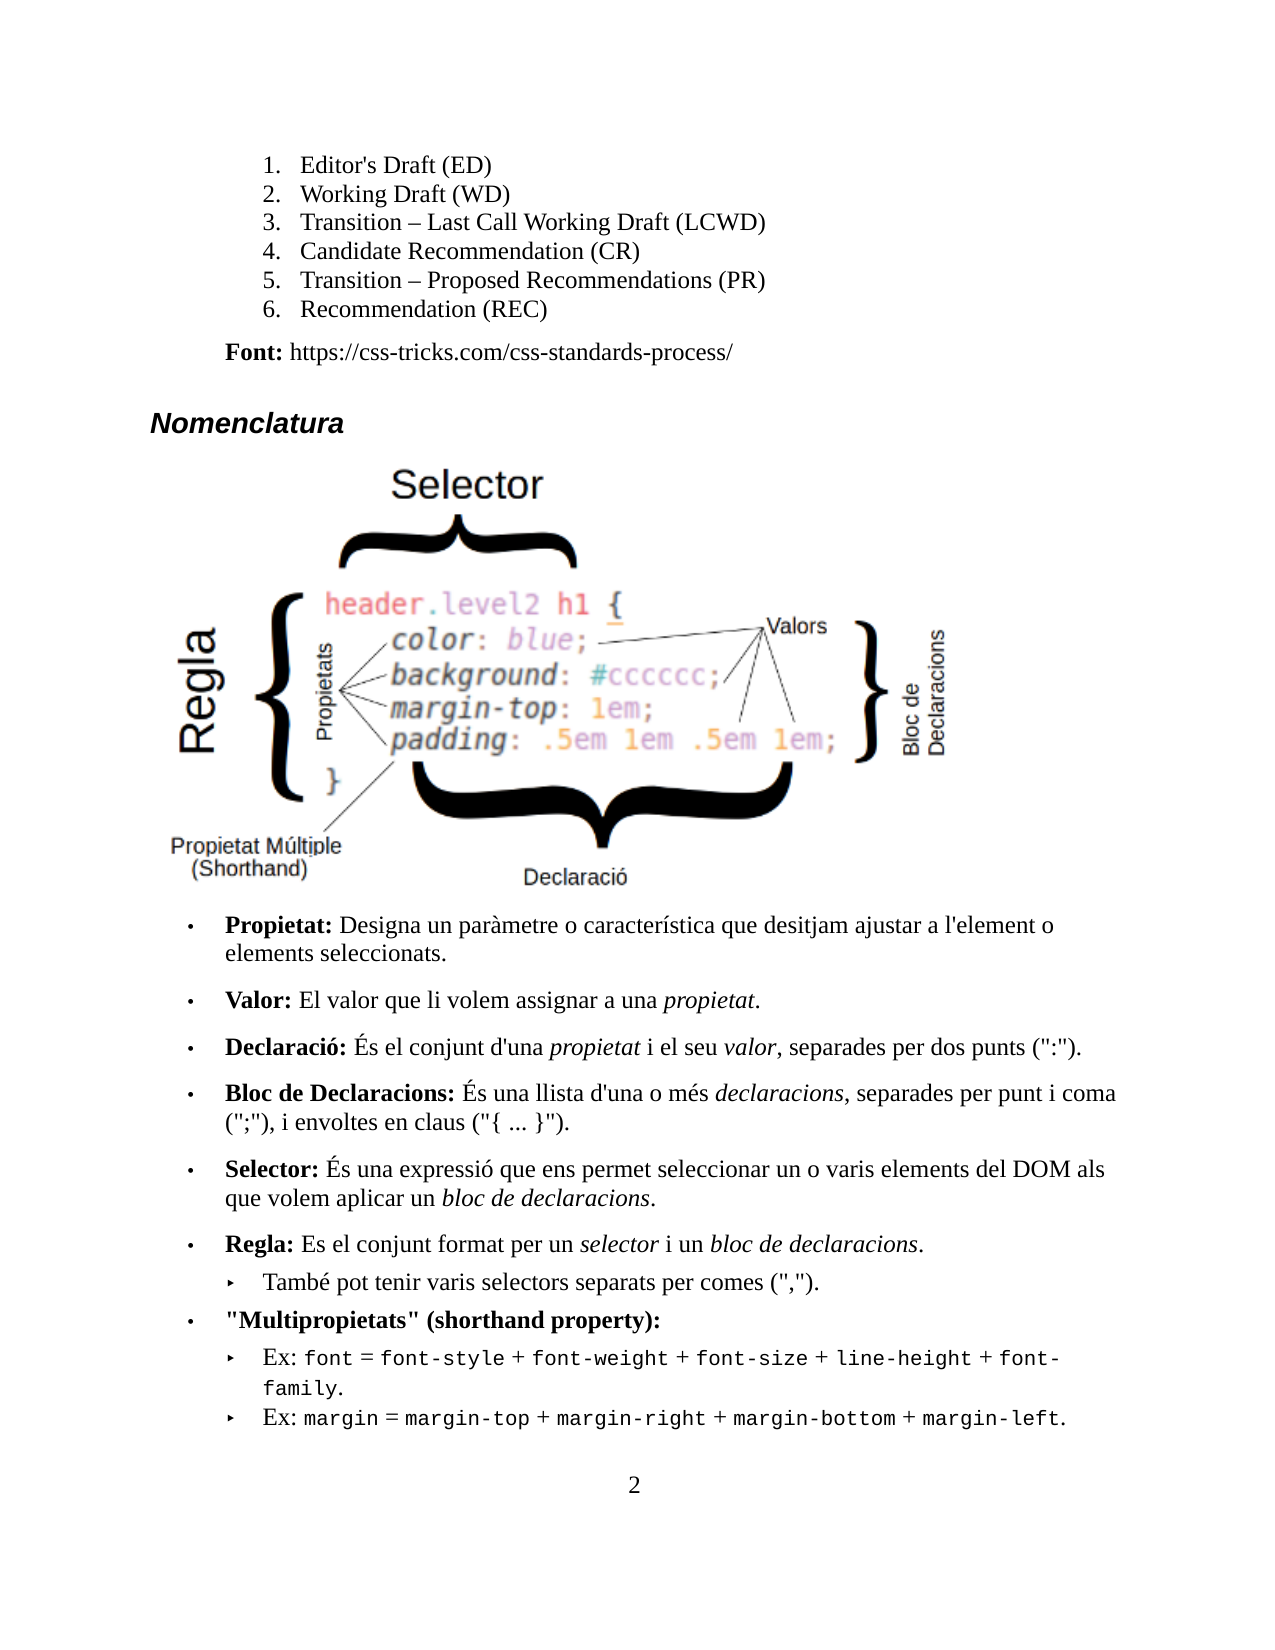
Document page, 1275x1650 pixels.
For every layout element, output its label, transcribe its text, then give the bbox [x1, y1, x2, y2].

picture [150, 452, 963, 901]
list Candidate Recommendation (CR) [262, 236, 1125, 265]
subtitle Nomenclatura [150, 406, 1125, 440]
list Recommendation (REC) [262, 294, 1125, 322]
list Transition – Proposed Recommendations (PR) [262, 265, 1125, 294]
list Propietat: Designa un paràmetre o característica que desitjam ajustar a l'element o elements seleccionats. [187, 910, 1125, 967]
list Transition – Last Call Working Draft (LCWD) [262, 207, 1125, 236]
text Font: https://css-tricks.com/css-standards-process/ [225, 337, 1125, 366]
list Regla: Es el conjunt format per un selector i un bloc de declaracions. [187, 1229, 1125, 1258]
list També pot tenir varis selectors separats per comes (","). [225, 1267, 1125, 1296]
list Ex: margin = margin-top + margin-right + margin-bottom + margin-left. [225, 1402, 1125, 1431]
list Valor: El valor que li volem assignar a una propietat. [187, 985, 1125, 1014]
list Bloc de Declaracions: És una llista d'una o més declaracions, separades per punt i coma (";"), i envoltes en claus ("{ ... }"). [187, 1078, 1125, 1136]
list Selector: És una expressió que ens permet seleccionar un o varis elements del DOM als que volem aplicar un bloc de declaracions. [187, 1154, 1125, 1211]
list Declaració: És el conjunt d'una propietat i el seu valor, separades per dos punts (":"). [187, 1032, 1125, 1061]
list Editor's Draft (ED) [262, 150, 1125, 179]
list "Multipropietats" (shorthand property): [187, 1305, 1125, 1333]
list Working Draft (WD) [262, 179, 1125, 207]
list Ex: font = font-style + font-weight + font-size + line-height + font-family. [225, 1342, 1125, 1402]
